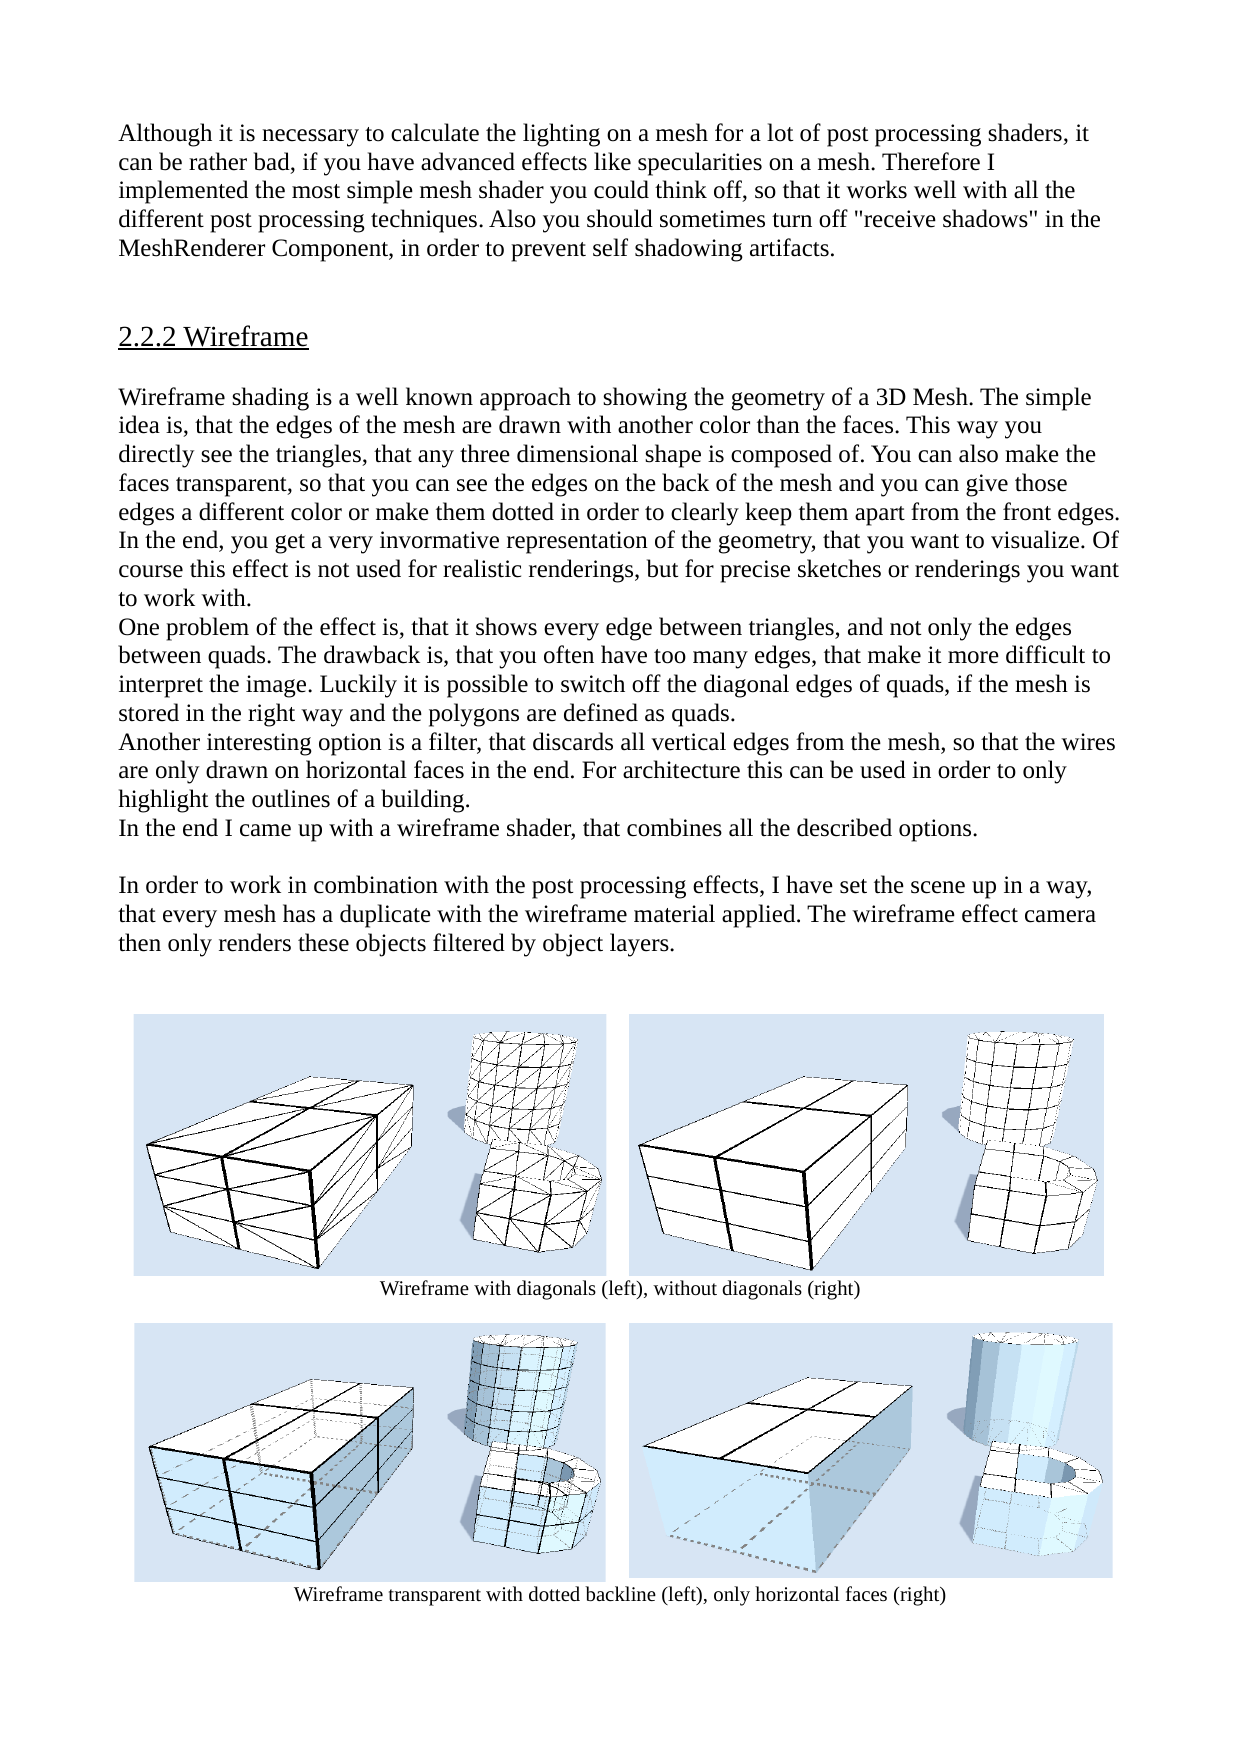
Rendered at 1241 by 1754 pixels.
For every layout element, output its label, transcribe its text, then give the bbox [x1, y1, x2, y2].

text In the end, you get a very invormative representation of the geometry, that you want to visualize. Of course this effect is not used for realistic renderings, but for precise sketches or renderings you want to work with. [118, 525, 1122, 612]
text Although it is necessary to calculate the lighting on a mesh for a lot of post processing shaders, it can be rather bad, if you have advanced effects like specularities on a mesh. Therefore I implemented the most simple mesh shader you could think off, so that it works well with all the different post processing techniques. Also you should sometimes turn off "receive shadows" in the MeshRenderer Component, in order to prevent self shadowing artifacts. [118, 118, 1122, 262]
text Wireframe with diagonals (left), without diagonals (right) [118, 1014, 1122, 1299]
text 2.2.2 Wireframe [118, 319, 1122, 353]
text Another interesting option is a filter, that discards all vertical edges from the mesh, so that the wires are only drawn on horizontal faces in the end. For architecture this can be used in order to only highlight the outlines of a building. [118, 727, 1122, 813]
text One problem of the effect is, that it shows every edge between triangles, and not only the edges between quads. The drawback is, that you often have too many edges, that make it more difficult to interpret the image. Luckily it is possible to switch off the diagonal edges of quads, if the mesh is stored in the right way and the polygons are defined as quads. [118, 612, 1122, 727]
text Wireframe shading is a well known approach to showing the geometry of a 3D Mesh. The simple idea is, that the edges of the mesh are drawn with another color than the faces. This way you directly see the triangles, that any three dimensional shape is composed of. You can also make the faces transparent, so that you can see the edges on the back of the mesh and you can give those edges a different color or make them dotted in order to clearly keep them apart from the front edges. [118, 382, 1122, 525]
text In the end I came up with a wireframe shader, that combines all the described options. [118, 813, 1122, 842]
text In order to work in combination with the post processing effects, I have set the scene up in a way, that every mesh has a duplicate with the wireframe material applied. The wireframe effect camera then only renders these objects filtered by object layers. [118, 870, 1122, 957]
text Wireframe transparent with dotted backline (left), only horizontal faces (right) [118, 1324, 1122, 1606]
